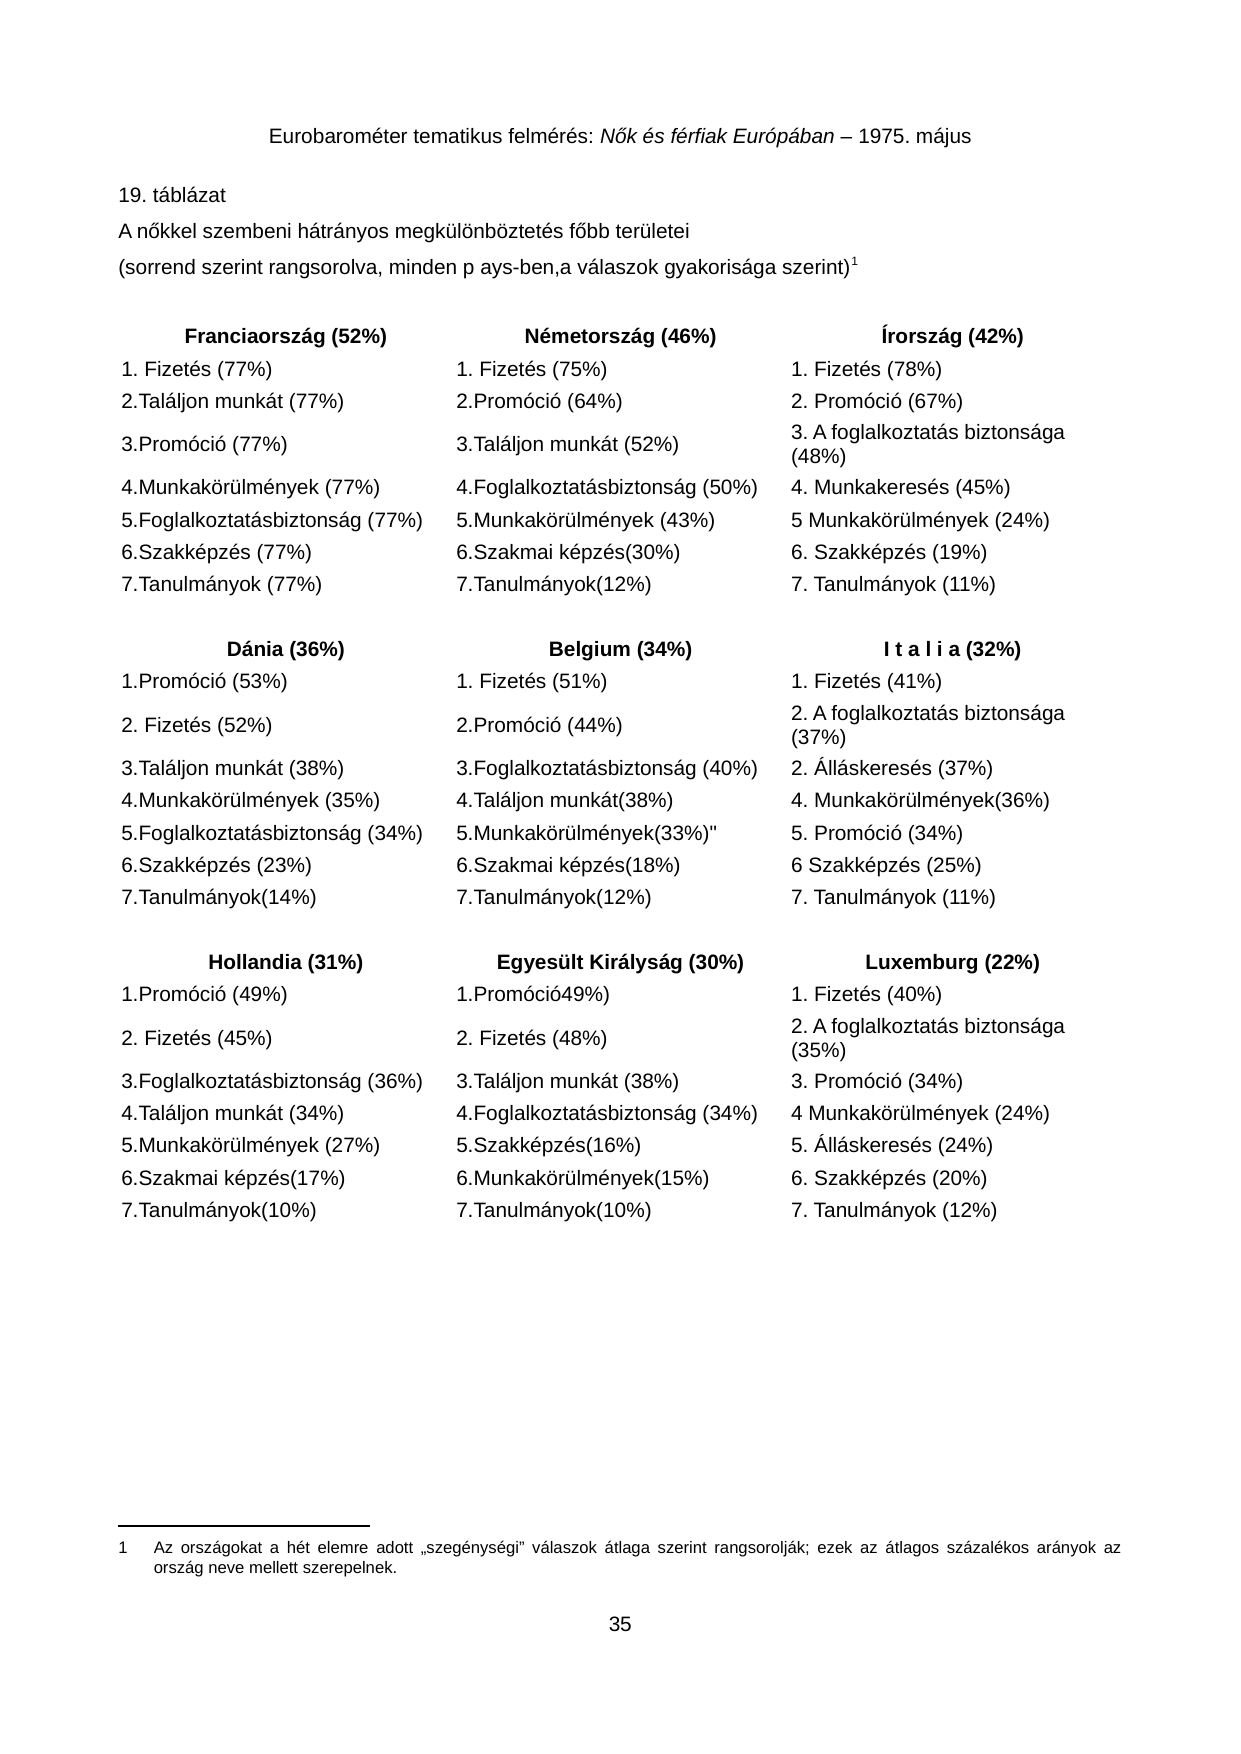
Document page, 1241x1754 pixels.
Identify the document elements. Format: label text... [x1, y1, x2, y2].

table_cell 4.Munkakörülmények (77%) [118, 471, 453, 503]
table_cell 2.Promóció (44%) [453, 698, 788, 751]
table_cell Dánia (36%) [118, 633, 453, 665]
table_header Írország (42%) [788, 320, 1123, 352]
table_cell 7.Tanulmányok(14%) [118, 881, 453, 913]
table_cell 4.Foglalkoztatásbiztonság (34%) [453, 1097, 788, 1129]
table_cell 2. Promóció (67%) [788, 385, 1123, 417]
table_cell 2. A foglalkoztatás biztonsága (37%) [788, 698, 1123, 751]
table_cell 6.Munkakörülmények(15%) [453, 1161, 788, 1194]
table_cell 7.Tanulmányok(12%) [453, 881, 788, 913]
table_cell 3.Találjon munkát (38%) [453, 1064, 788, 1097]
table_cell 3.Találjon munkát (52%) [453, 417, 788, 471]
table_cell [118, 600, 453, 633]
table_cell 6.Szakképzés (77%) [118, 536, 453, 568]
text Az országokat a hét elemre adott „szegénységi” válaszok átlaga szerint rangsorolják; ezek az átlagos százalékos arányok az ország neve mellett szerepelnek. [118, 1538, 1122, 1577]
table_cell 1.Promóció (49%) [118, 978, 453, 1011]
table_cell 4. Munkakeresés (45%) [788, 471, 1123, 503]
table_cell I t a l i a (32%) [788, 633, 1123, 665]
table_cell 1. Fizetés (40%) [788, 978, 1123, 1011]
table_cell 5 Munkakörülmények (24%) [788, 503, 1123, 536]
table_cell 4.Találjon munkát (34%) [118, 1097, 453, 1129]
table_cell [453, 600, 788, 633]
table_cell 2.Találjon munkát (77%) [118, 385, 453, 417]
table_cell 5. Promóció (34%) [788, 816, 1123, 848]
table_cell 3.Foglalkoztatásbiztonság (36%) [118, 1064, 453, 1097]
table_cell 6. Szakképzés (19%) [788, 536, 1123, 568]
table_cell 1.Promóció (53%) [118, 665, 453, 698]
table_cell 5.Munkakörülmények (27%) [118, 1129, 453, 1161]
table_header Németország (46%) [453, 320, 788, 352]
table_cell 1. Fizetés (77%) [118, 352, 453, 385]
table_cell 4 Munkakörülmények (24%) [788, 1097, 1123, 1129]
table_cell 2. Álláskeresés (37%) [788, 751, 1123, 784]
table_cell 2. Fizetés (48%) [453, 1011, 788, 1064]
table_cell 3.Promóció (77%) [118, 417, 453, 471]
table_cell 5. Álláskeresés (24%) [788, 1129, 1123, 1161]
table_cell 1.Promóció49%) [453, 978, 788, 1011]
table_cell 7.Tanulmányok (77%) [118, 568, 453, 600]
table_cell 2. Fizetés (45%) [118, 1011, 453, 1064]
table_cell 1. Fizetés (75%) [453, 352, 788, 385]
table_cell 4.Találjon munkát(38%) [453, 784, 788, 816]
table_cell 7.Tanulmányok(12%) [453, 568, 788, 600]
table_cell [453, 913, 788, 946]
table_cell 1. Fizetés (41%) [788, 665, 1123, 698]
table_cell [788, 600, 1123, 633]
table_cell 3. A foglalkoztatás biztonsága (48%) [788, 417, 1123, 471]
table_cell 7. Tanulmányok (11%) [788, 568, 1123, 600]
table_header Franciaország (52%) [118, 320, 453, 352]
table_cell 6.Szakmai képzés(30%) [453, 536, 788, 568]
table_cell 6.Szakmai képzés(18%) [453, 849, 788, 881]
table_cell 4.Foglalkoztatásbiztonság (50%) [453, 471, 788, 503]
table_cell 6.Szakmai képzés(17%) [118, 1161, 453, 1194]
table_cell 7. Tanulmányok (12%) [788, 1194, 1123, 1226]
text 19. táblázat [118, 183, 1122, 207]
table_cell 1. Fizetés (78%) [788, 352, 1123, 385]
table_cell Egyesült Királyság (30%) [453, 946, 788, 978]
table_cell 2.Promóció (64%) [453, 385, 788, 417]
table_cell 1. Fizetés (51%) [453, 665, 788, 698]
table_cell 2. Fizetés (52%) [118, 698, 453, 751]
table_cell 3. Promóció (34%) [788, 1064, 1123, 1097]
table_cell 4. Munkakörülmények(36%) [788, 784, 1123, 816]
table_cell 5.Szakképzés(16%) [453, 1129, 788, 1161]
table_cell 5.Foglalkoztatásbiztonság (34%) [118, 816, 453, 848]
table_cell 5.Munkakörülmények (43%) [453, 503, 788, 536]
table_cell 6 Szakképzés (25%) [788, 849, 1123, 881]
text (sorrend szerint rangsorolva, minden p ays-ben,a válaszok gyakorisága szerint) [118, 254, 1122, 278]
table_cell 7.Tanulmányok(10%) [453, 1194, 788, 1226]
table_cell [118, 913, 453, 946]
table_cell Hollandia (31%) [118, 946, 453, 978]
table_cell 7. Tanulmányok (11%) [788, 881, 1123, 913]
table_cell 7.Tanulmányok(10%) [118, 1194, 453, 1226]
text A nőkkel szembeni hátrányos megkülönböztetés főbb területei [118, 219, 1122, 243]
table_cell 6.Szakképzés (23%) [118, 849, 453, 881]
table_cell 6. Szakképzés (20%) [788, 1161, 1123, 1194]
table_cell Luxemburg (22%) [788, 946, 1123, 978]
table_cell 5.Munkakörülmények(33%)" [453, 816, 788, 848]
table_cell 5.Foglalkoztatásbiztonság (77%) [118, 503, 453, 536]
table_cell Belgium (34%) [453, 633, 788, 665]
table_cell [788, 913, 1123, 946]
table_cell 3.Foglalkoztatásbiztonság (40%) [453, 751, 788, 784]
table_cell 4.Munkakörülmények (35%) [118, 784, 453, 816]
table_cell 3.Találjon munkát (38%) [118, 751, 453, 784]
table_cell 2. A foglalkoztatás biztonsága (35%) [788, 1011, 1123, 1064]
